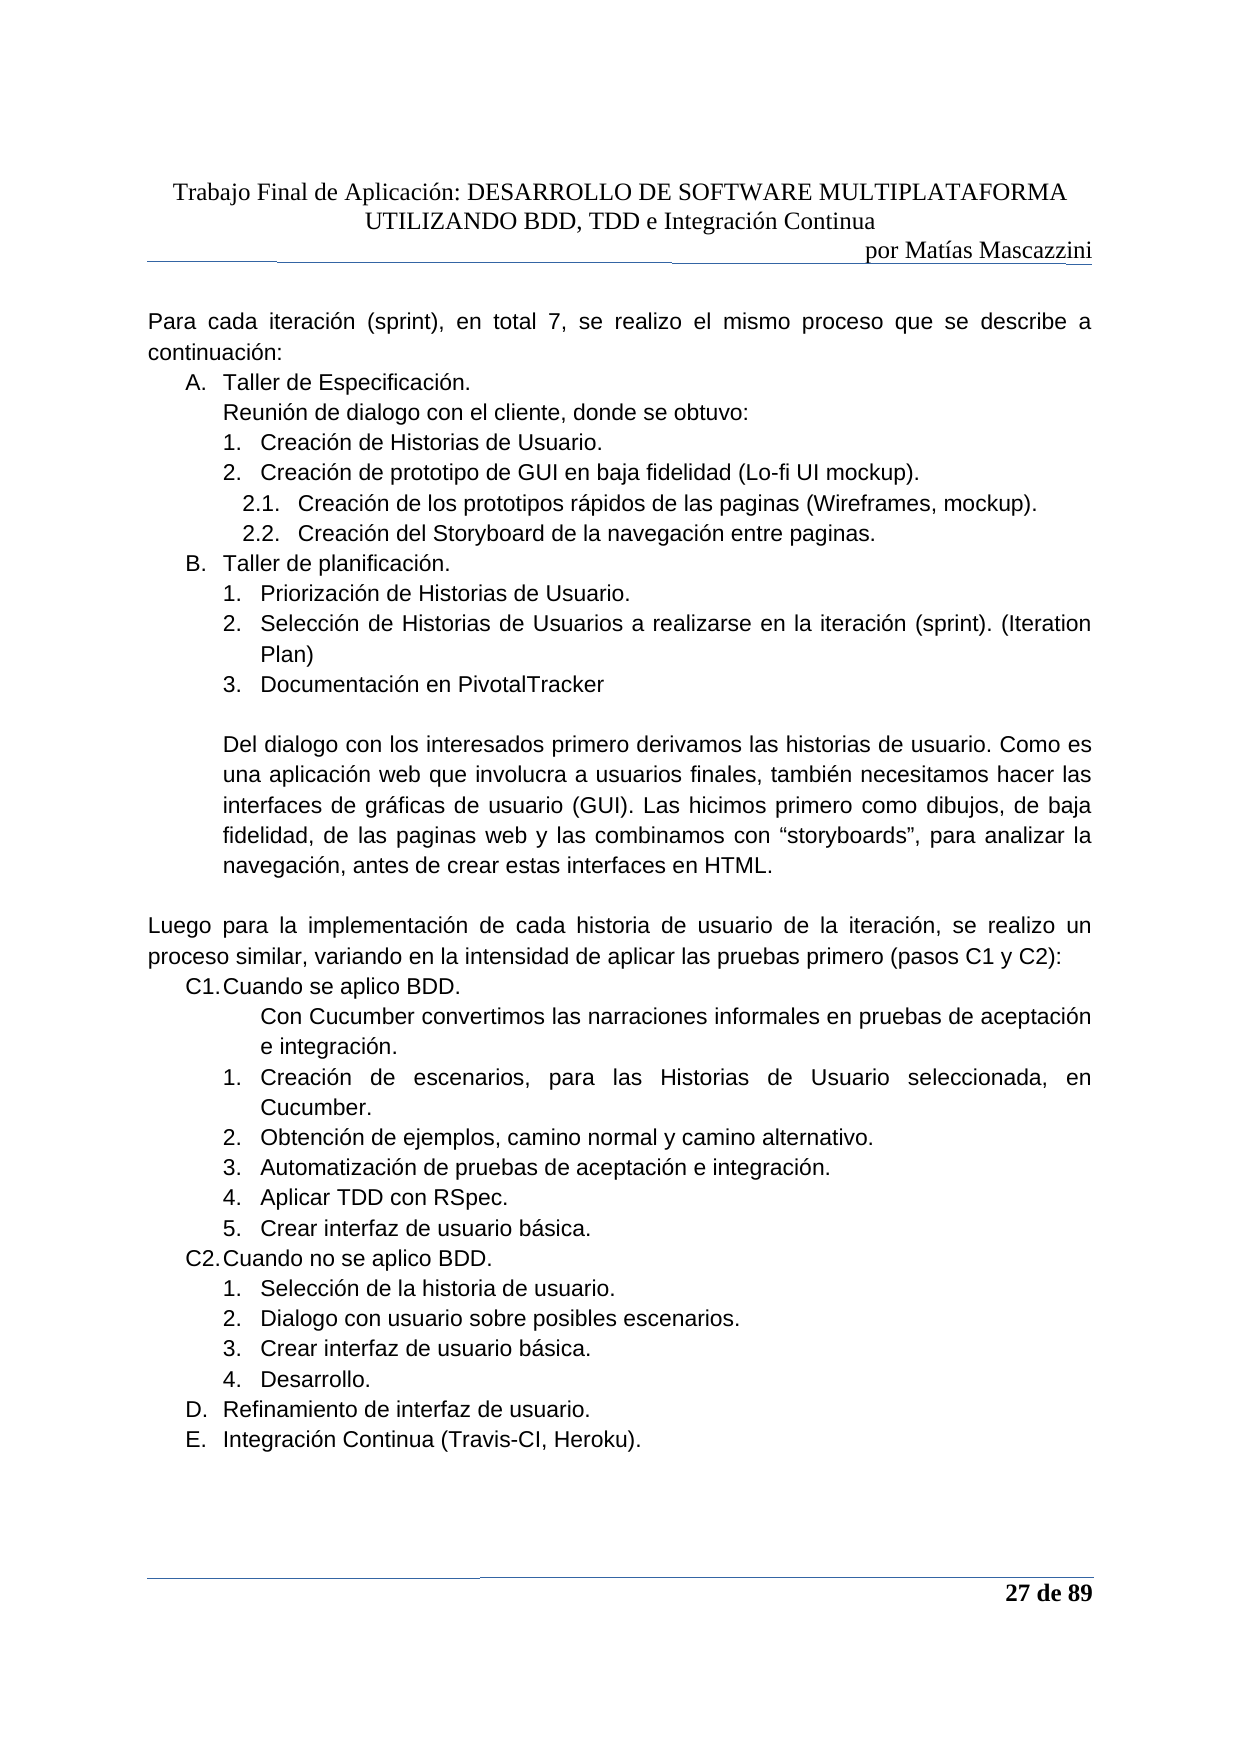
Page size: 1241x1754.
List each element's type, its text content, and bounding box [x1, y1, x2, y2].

list Refinamiento de interfaz de usuario. [185, 1396, 1093, 1422]
list Selección de la historia de usuario. [223, 1275, 1093, 1301]
list Cuando se aplico BDD. [185, 973, 1093, 999]
list Selección de Historias de Usuarios a realizarse en la iteración (sprint). (Iteration Plan) [223, 610, 1093, 667]
list Reunión de dialogo con el cliente, donde se obtuvo: [185, 399, 1093, 425]
list Del dialogo con los interesados primero derivamos las historias de usuario. Como es una aplicación web que involucra a usuarios finales, también necesitamos hacer las interfaces de gráficas de usuario (GUI). Las hicimos primero como dibujos, de baja fidelidad, de las paginas web y las combinamos con “storyboards”, para analizar la navegación, antes de crear estas interfaces en HTML. [185, 731, 1093, 878]
list Aplicar TDD con RSpec. [223, 1184, 1093, 1211]
text Para cada iteración (sprint), en total 7, se realizo el mismo proceso que se describe a continuación: [148, 308, 1093, 365]
list Creación de prototipo de GUI en baja fidelidad (Lo-fi UI mockup). [223, 459, 1093, 486]
list Integración Continua (Travis-CI, Heroku). [185, 1426, 1093, 1452]
list Taller de planificación. [185, 550, 1093, 576]
list Priorización de Historias de Usuario. [223, 580, 1093, 607]
text Luego para la implementación de cada historia de usuario de la iteración, se realizo un proceso similar, variando en la intensidad de aplicar las pruebas primero (pasos C1 y C2): [148, 912, 1093, 969]
list Creación del Storyboard de la navegación entre paginas. [242, 520, 1093, 546]
list Cuando no se aplico BDD. [185, 1245, 1093, 1271]
list Desarrollo. [223, 1366, 1093, 1392]
list Crear interfaz de usuario básica. [223, 1214, 1093, 1241]
list Obtención de ejemplos, camino normal y camino alternativo. [223, 1124, 1093, 1150]
list Taller de Especificación. [185, 369, 1093, 395]
list Dialogo con usuario sobre posibles escenarios. [223, 1305, 1093, 1332]
list Creación de Historias de Usuario. [223, 429, 1093, 456]
list Documentación en PivotalTracker [223, 671, 1093, 697]
list Creación de escenarios, para las Historias de Usuario seleccionada, en Cucumber. [223, 1063, 1093, 1120]
list Crear interfaz de usuario básica. [223, 1335, 1093, 1362]
list Con Cucumber convertimos las narraciones informales en pruebas de aceptación e integración. [223, 1003, 1093, 1060]
list Automatización de pruebas de aceptación e integración. [223, 1154, 1093, 1181]
list Creación de los prototipos rápidos de las paginas (Wireframes, mockup). [242, 489, 1093, 516]
